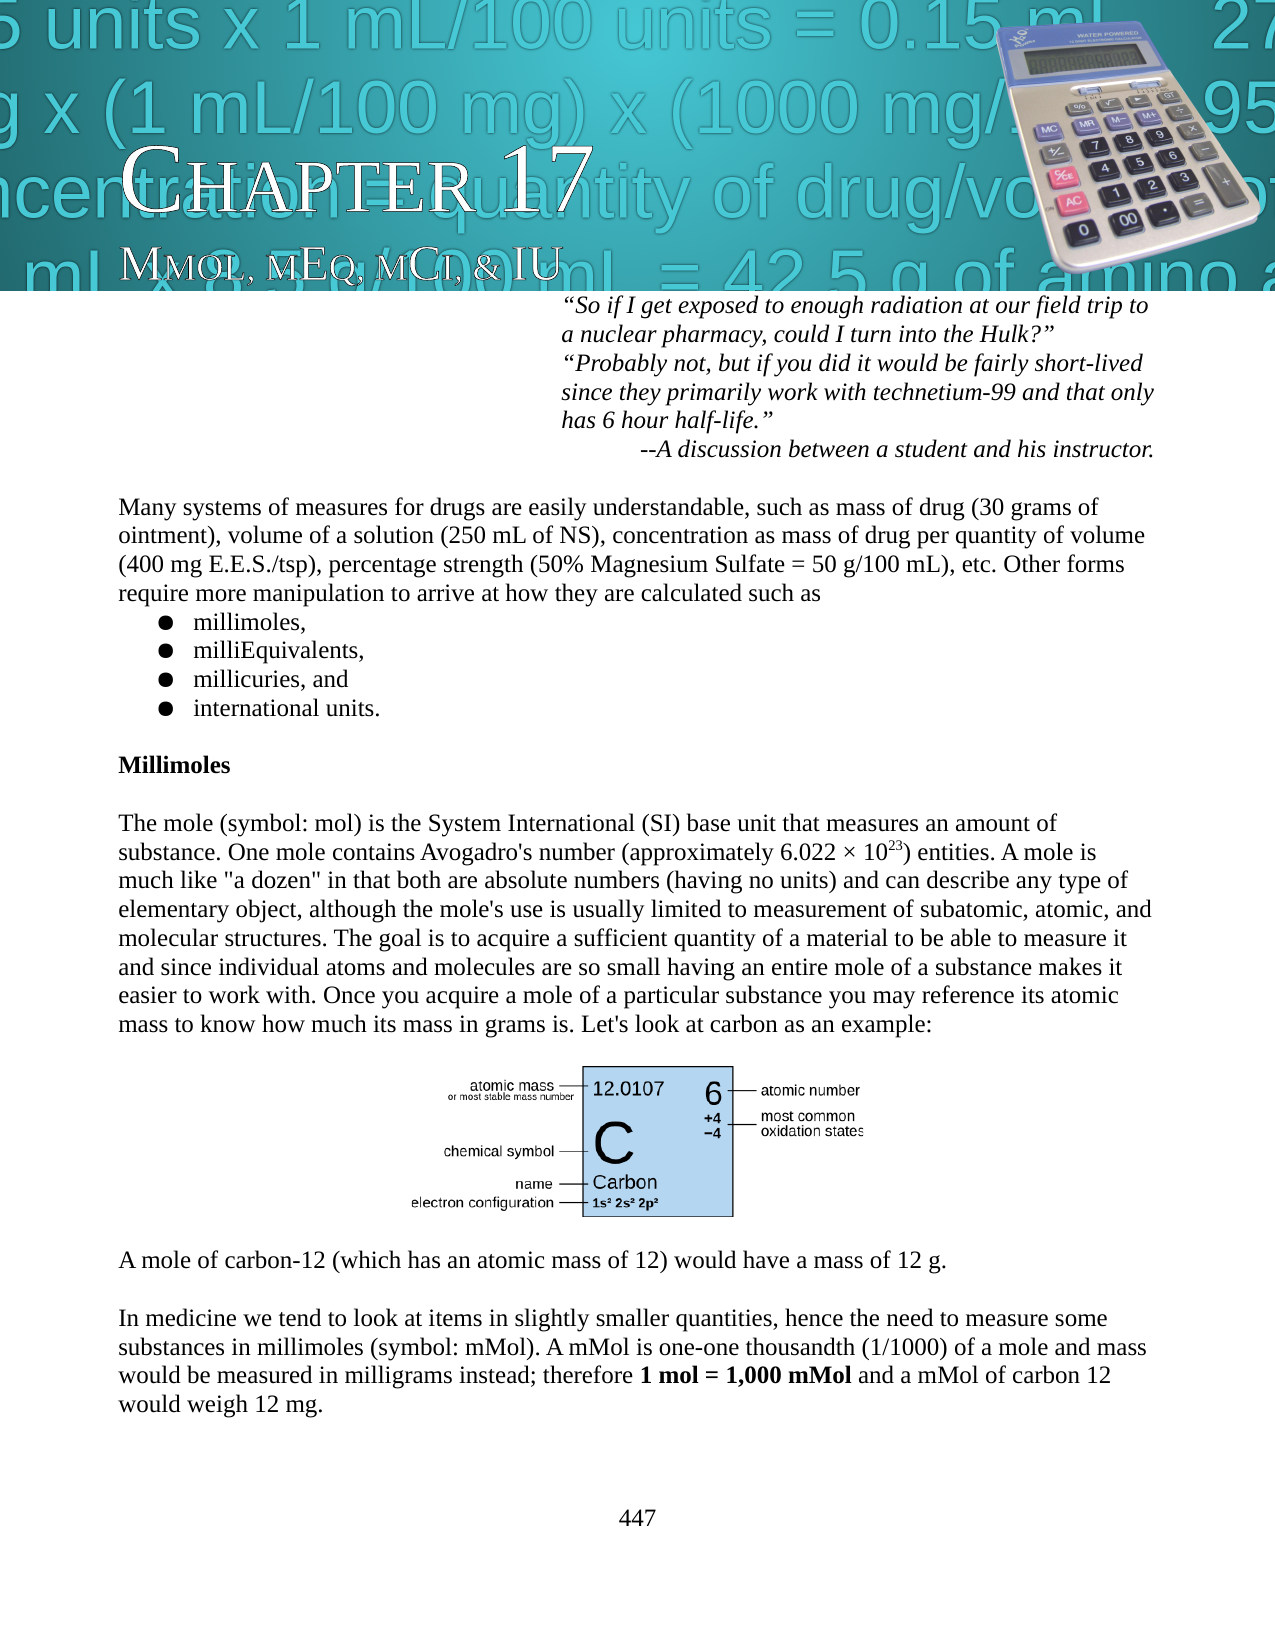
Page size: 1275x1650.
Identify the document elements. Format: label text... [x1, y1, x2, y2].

text Many systems of measures for drugs are easily understandable, such as mass of drug (30 grams of ointment), volume of a solution (250 mL of NS), concentration as mass of drug per quantity of volume (400 mg E.E.S./tsp), percentage strength (50% Magnesium Sulfate = 50 g/100 mL), etc. Other forms require more manipulation to arrive at how they are calculated such as [118, 492, 1157, 607]
picture [411, 1066, 864, 1217]
text --A discussion between a student and his instructor. [118, 434, 1157, 463]
picture [0, 0, 1275, 291]
text Millimoles [118, 751, 1157, 779]
text “So if I get exposed to enough radiation at our field trip to a nuclear pharmacy, could I turn into the Hulk?” [561, 291, 1157, 348]
list millicuries, and [156, 664, 1157, 693]
list millimoles, [156, 607, 1157, 636]
text In medicine we tend to look at items in slightly smaller quantities, hence the need to measure some substances in millimoles (symbol: mMol). A mMol is one-one thousandth (1/1000) of a mole and mass would be measured in milligrams instead; therefore 1 mol = 1,000 mMol and a mMol of carbon 12 would weigh 12 mg. [118, 1303, 1157, 1418]
list international units. [156, 693, 1157, 722]
text “Probably not, but if you did it would be fairly short-lived since they primarily work with technetium-99 and that only has 6 hour half-life.” [561, 348, 1157, 434]
text A mole of carbon-12 (which has an atomic mass of 12) would have a mass of 12 g. [118, 1246, 1157, 1274]
text The mole (symbol: mol) is the System International (SI) base unit that measures an amount of substance. One mole contains Avogadro's number (approximately 6.022 × 1023) entities. A mole is much like "a dozen" in that both are absolute numbers (having no units) and can describe any type of elementary object, although the mole's use is usually limited to measurement of subatomic, atomic, and molecular structures. The goal is to acquire a sufficient quantity of a material to be able to measure it and since individual atoms and molecules are so small having an entire mole of a substance makes it easier to work with. Once you acquire a mole of a particular substance you may reference its atomic mass to know how much its mass in grams is. Let's look at carbon as an example: [118, 808, 1157, 1038]
list milliEquivalents, [156, 636, 1157, 664]
